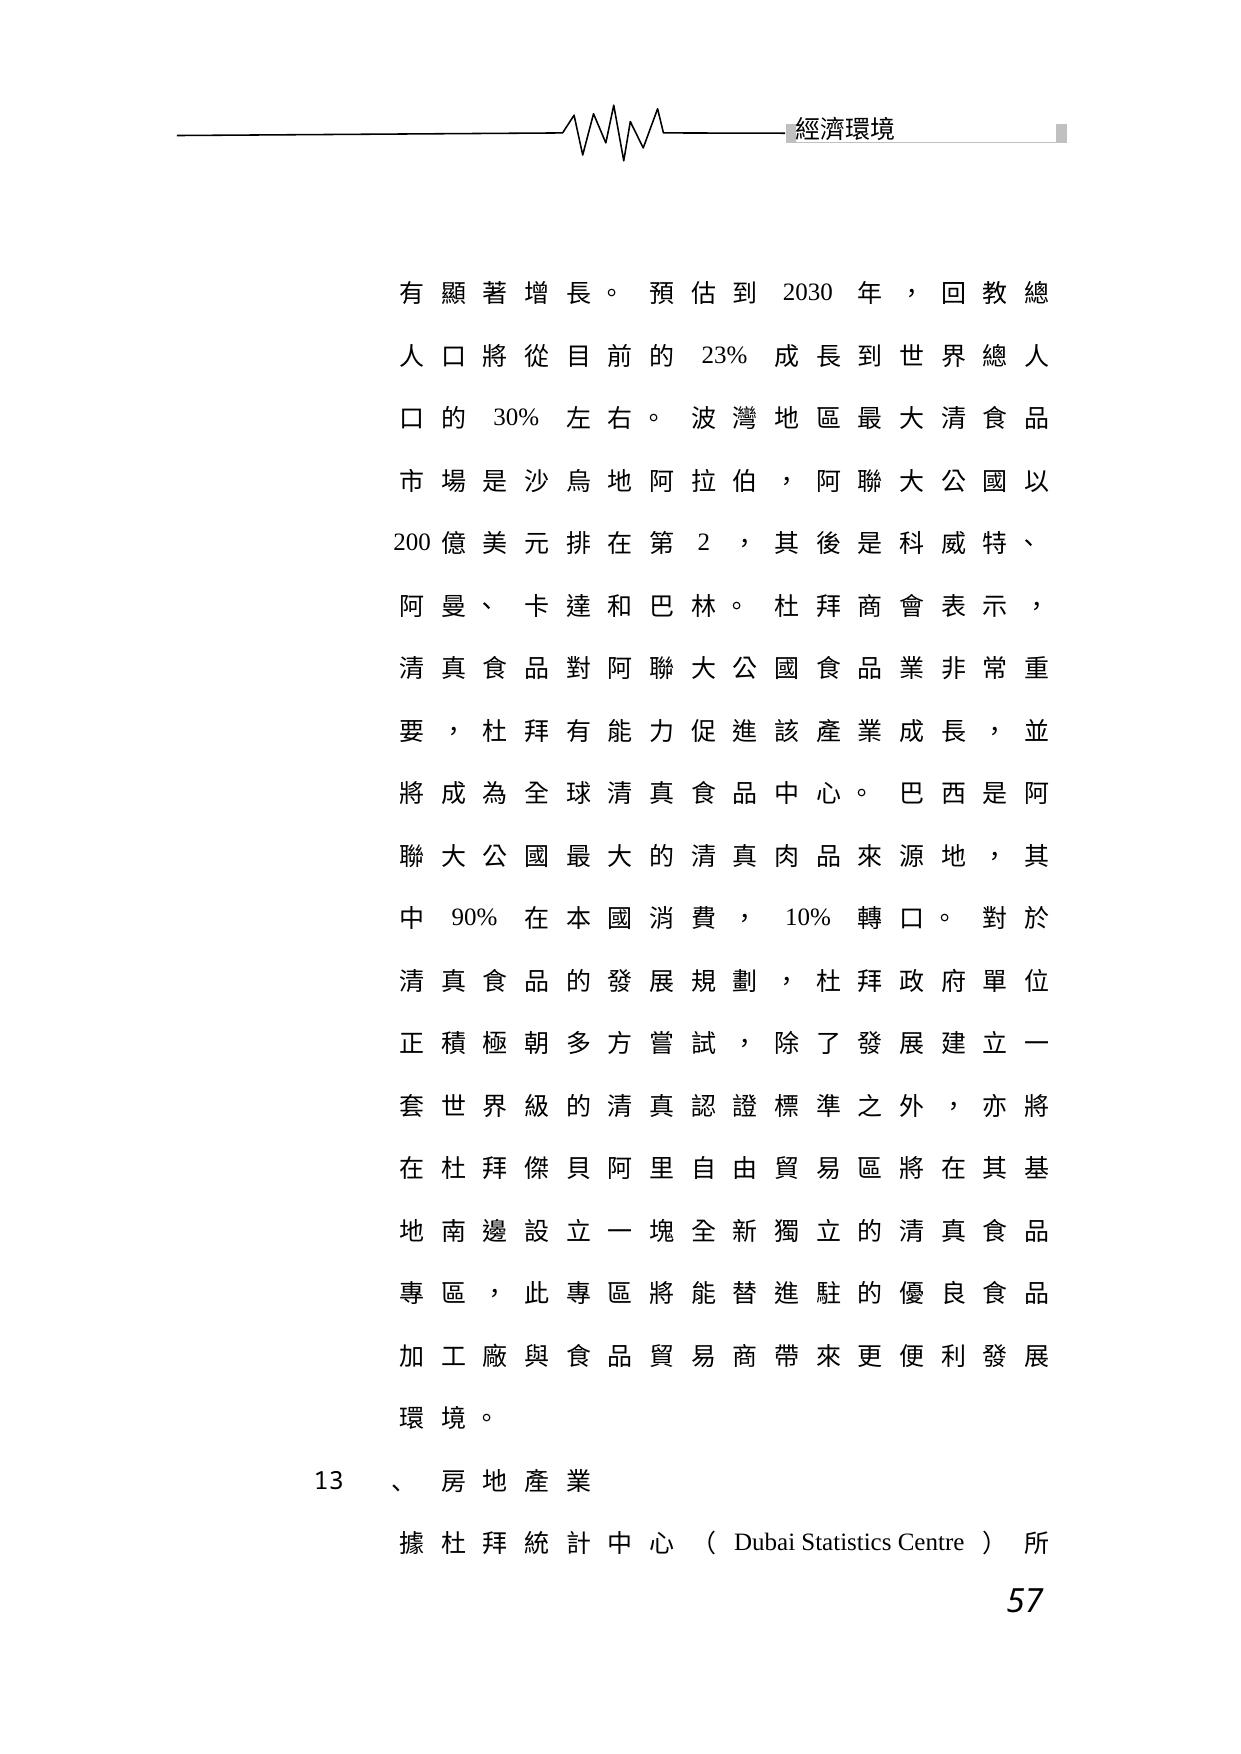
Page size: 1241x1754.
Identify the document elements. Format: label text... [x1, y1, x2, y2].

text 據杜拜統計中心（Dubai Statistics Centre）所 [330, 1500, 1058, 1563]
text 有顯著增長。預估到2030年，回教總人口將從目前的23%成長到世界總人口的30%左右。波灣地區最大清食品市場是沙烏地阿拉伯，阿聯大公國以200億美元排在第2，其後是科威特、阿曼、卡達和巴林。杜拜商會表示，清真食品對阿聯大公國食品業非常重要，杜拜有能力促進該產業成長，並將成為全球清真食品中心。巴西是阿聯大公國最大的清真肉品來源地，其中90%在本國消費，10%轉口。對於清真食品的發展規劃，杜拜政府單位正積極朝多方嘗試，除了發展建立一套世界級的清真認證標準之外，亦將在杜拜傑貝阿里自由貿易區將在其基地南邊設立一塊全新獨立的清真食品專區，此專區將能替進駐的優良食品加工廠與食品貿易商帶來更便利發展環境。 [306, 250, 1058, 1438]
text 13、房地產業 [281, 1438, 1058, 1500]
